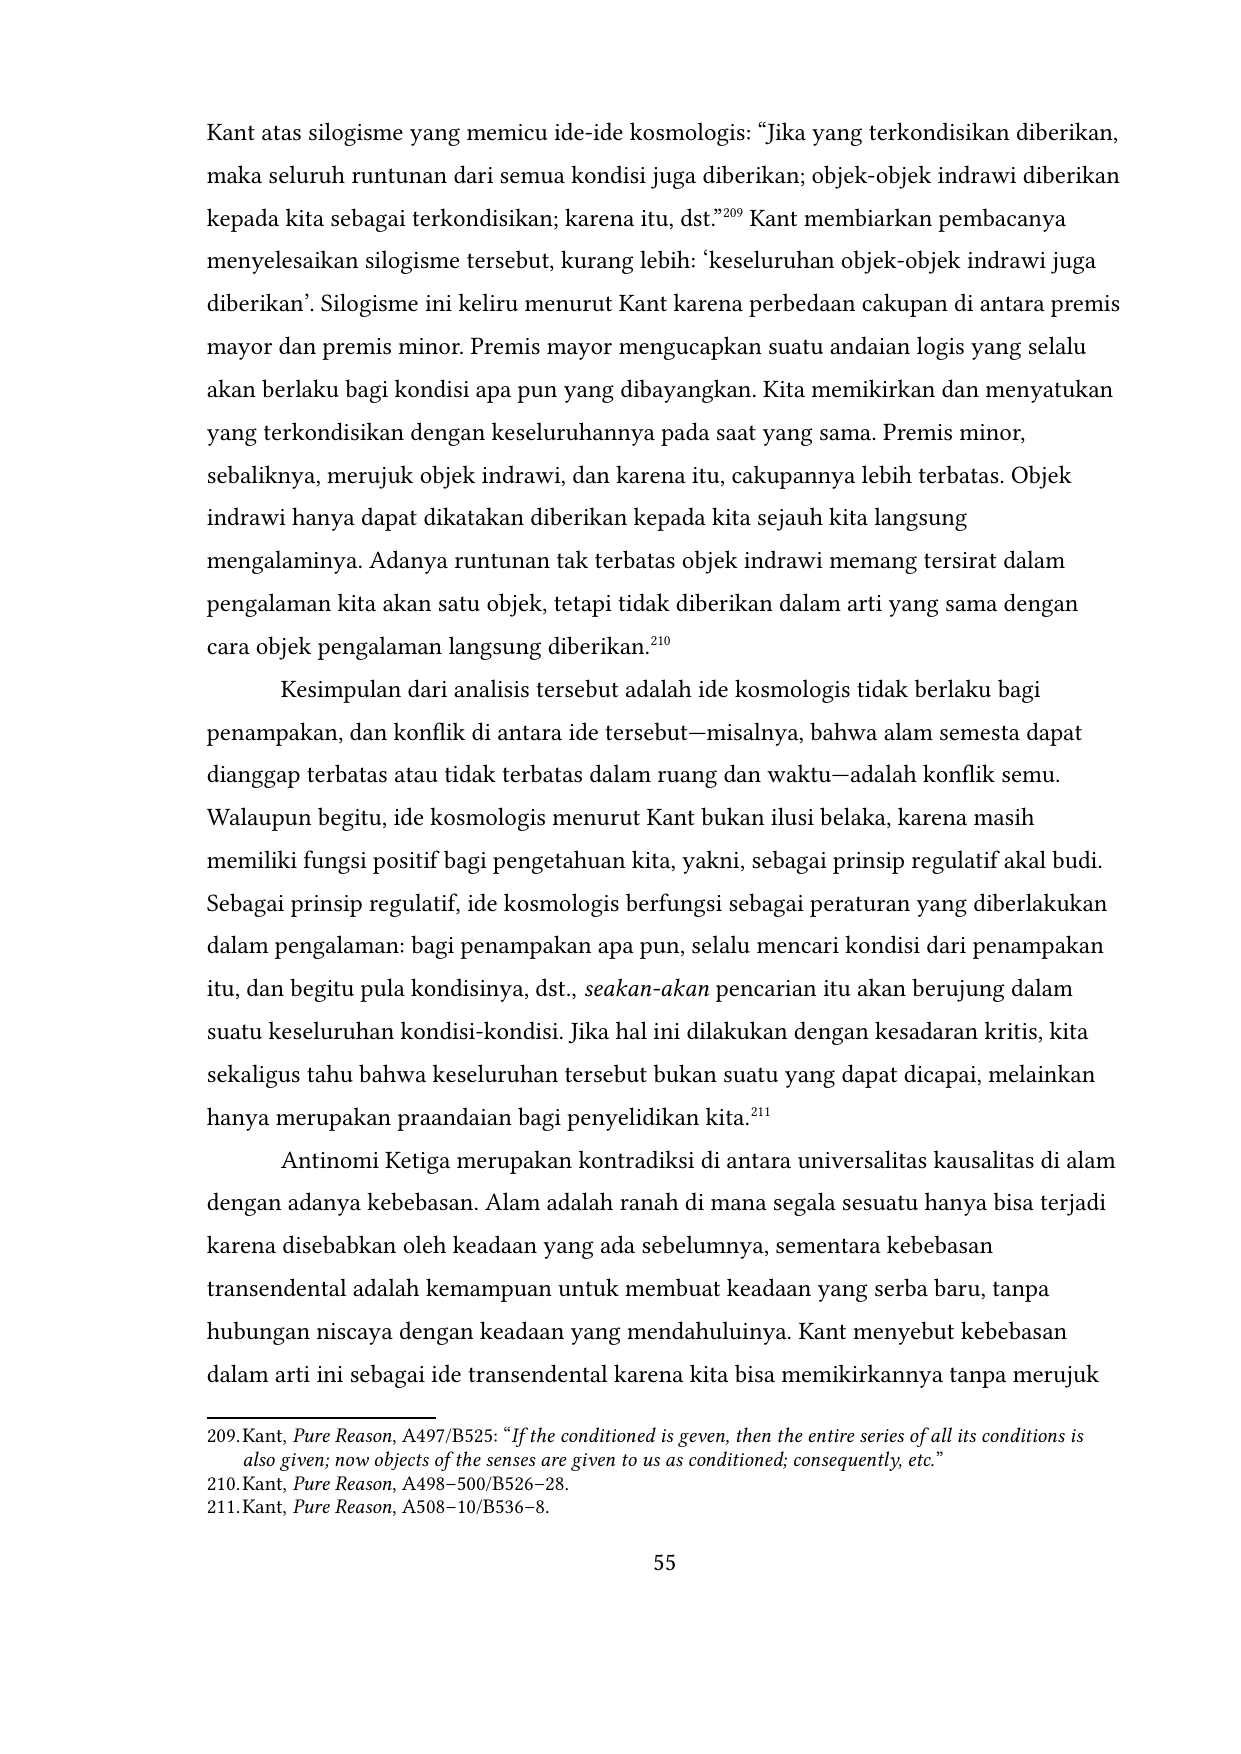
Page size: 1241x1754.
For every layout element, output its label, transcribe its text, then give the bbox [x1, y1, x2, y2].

text Kant, Pure Reason, A508–10/B536–8. [207, 1495, 1122, 1519]
text Kant atas silogisme yang memicu ide-ide kosmologis: “Jika yang terkondisikan diberikan, maka seluruh runtunan dari semua kondisi juga diberikan; objek-objek indrawi diberikan kepada kita sebagai terkondisikan; karena itu, dst.” Kant membiarkan pembacanya menyelesaikan silogisme tersebut, kurang lebih: ‘keseluruhan objek-objek indrawi juga diberikan’. Silogisme ini keliru menurut Kant karena perbedaan cakupan di antara premis mayor dan premis minor. Premis mayor mengucapkan suatu andaian logis yang selalu akan berlaku bagi kondisi apa pun yang dibayangkan. Kita memikirkan dan menyatukan yang terkondisikan dengan keseluruhannya pada saat yang sama. Premis minor, sebaliknya, merujuk objek indrawi, dan karena itu, cakupannya lebih terbatas. Objek indrawi hanya dapat dikatakan diberikan kepada kita sejauh kita langsung mengalaminya. Adanya runtunan tak terbatas objek indrawi memang tersirat dalam pengalaman kita akan satu objek, tetapi tidak diberikan dalam arti yang sama dengan cara objek pengalaman langsung diberikan. [207, 118, 1122, 660]
text Kant, Pure Reason, A497/B525: “If the conditioned is geven, then the entire series of all its conditions is also given; now objects of the senses are given to us as conditioned; consequently, etc.” [207, 1424, 1122, 1471]
text Kant, Pure Reason, A498–500/B526–28. [207, 1471, 1122, 1495]
text Antinomi Ketiga merupakan kontradiksi di antara universalitas kausalitas di alam dengan adanya kebebasan. Alam adalah ranah di mana segala sesuatu hanya bisa terjadi karena disebabkan oleh keadaan yang ada sebelumnya, sementara kebebasan transendental adalah kemampuan untuk membuat keadaan yang serba baru, tanpa hubungan niscaya dengan keadaan yang mendahuluinya. Kant menyebut kebebasan dalam arti ini sebagai ide transendental karena kita bisa memikirkannya tanpa merujuk [207, 1146, 1122, 1388]
text Kesimpulan dari analisis tersebut adalah ide kosmologis tidak berlaku bagi penampakan, dan konflik di antara ide tersebut—misalnya, bahwa alam semesta dapat dianggap terbatas atau tidak terbatas dalam ruang dan waktu—adalah konflik semu. Walaupun begitu, ide kosmologis menurut Kant bukan ilusi belaka, karena masih memiliki fungsi positif bagi pengetahuan kita, yakni, sebagai prinsip regulatif akal budi. Sebagai prinsip regulatif, ide kosmologis berfungsi sebagai peraturan yang diberlakukan dalam pengalaman: bagi penampakan apa pun, selalu mencari kondisi dari penampakan itu, dan begitu pula kondisinya, dst., seakan-akan pencarian itu akan berujung dalam suatu keseluruhan kondisi-kondisi. Jika hal ini dilakukan dengan kesadaran kritis, kita sekaligus tahu bahwa keseluruhan tersebut bukan suatu yang dapat dicapai, melainkan hanya merupakan praandaian bagi penyelidikan kita. [207, 675, 1122, 1131]
